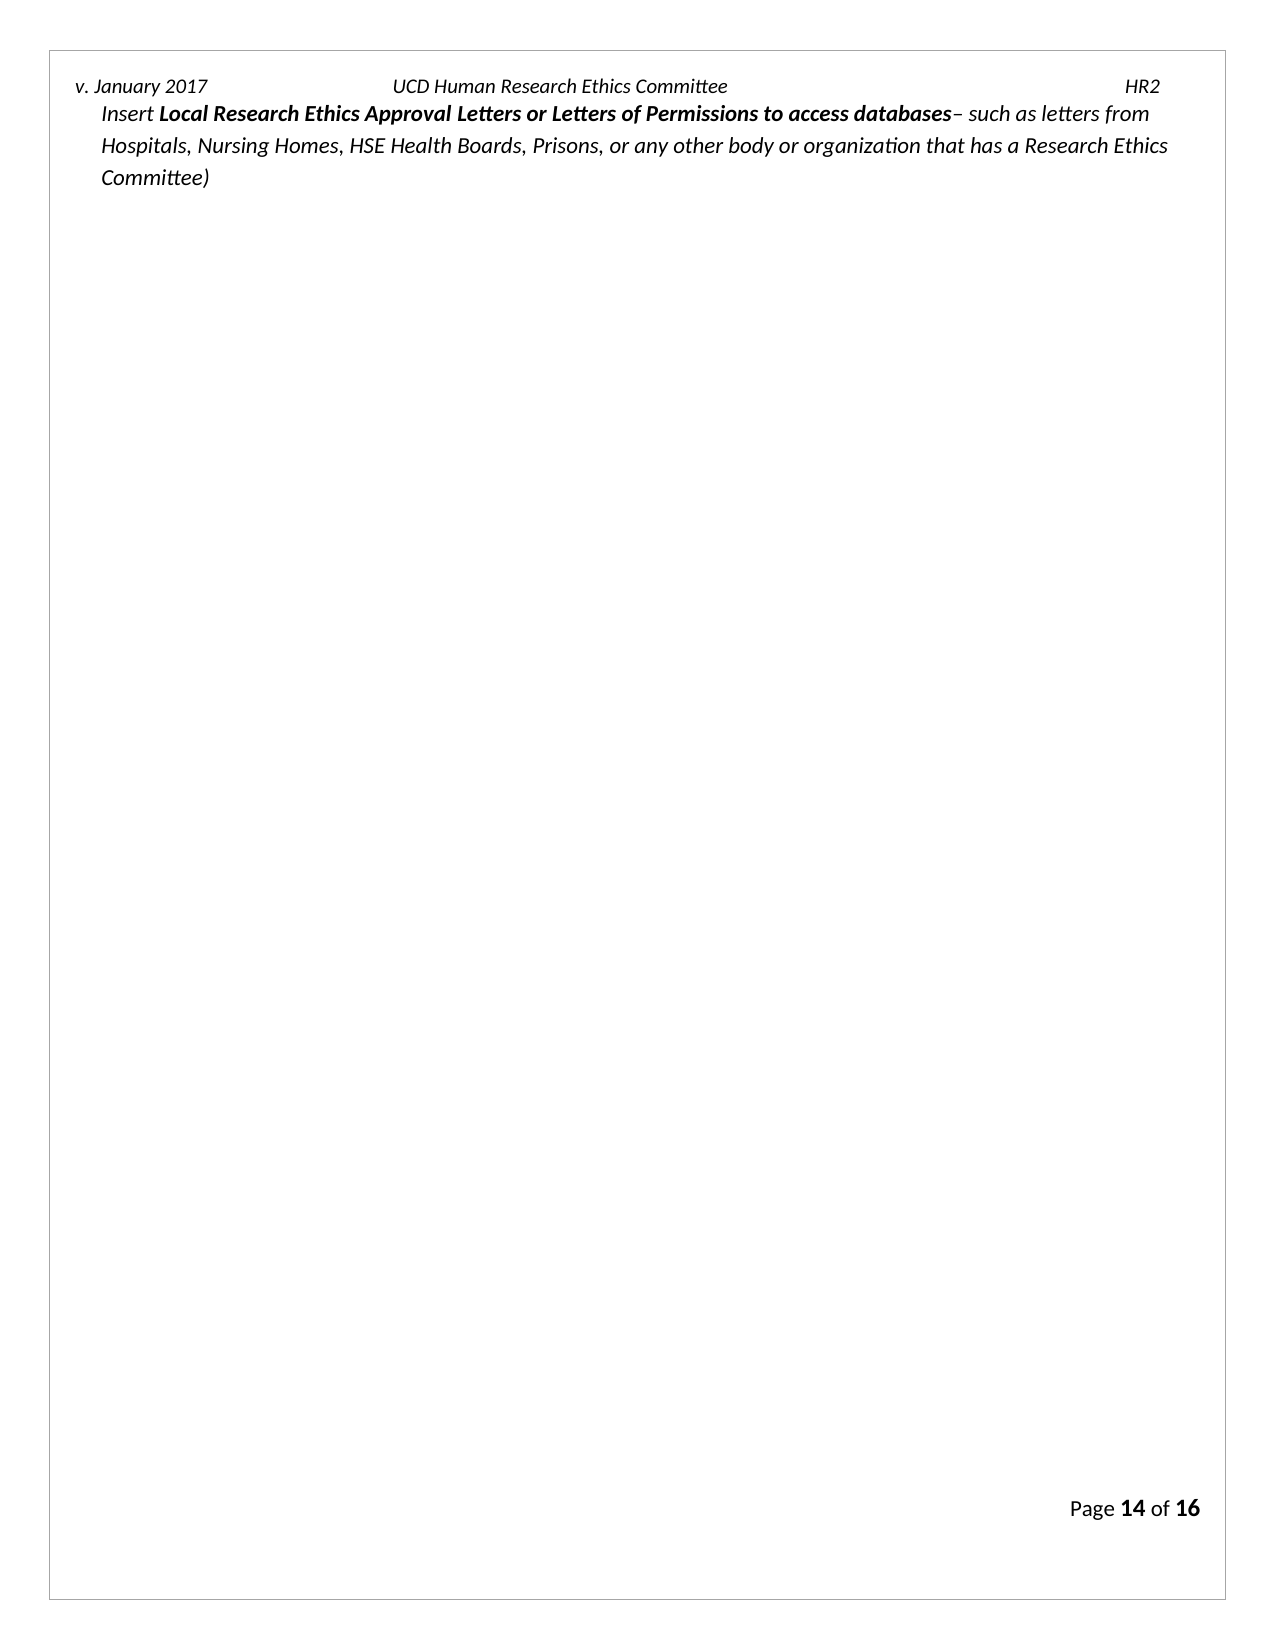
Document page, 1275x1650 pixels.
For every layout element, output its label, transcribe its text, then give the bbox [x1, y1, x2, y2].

text Insert Local Research Ethics Approval Letters or Letters of Permissions to access databases– such as letters from Hospitals, Nursing Homes, HSE Health Boards, Prisons, or any other body or organization that has a Research Ethics Committee) [101, 99, 1174, 192]
